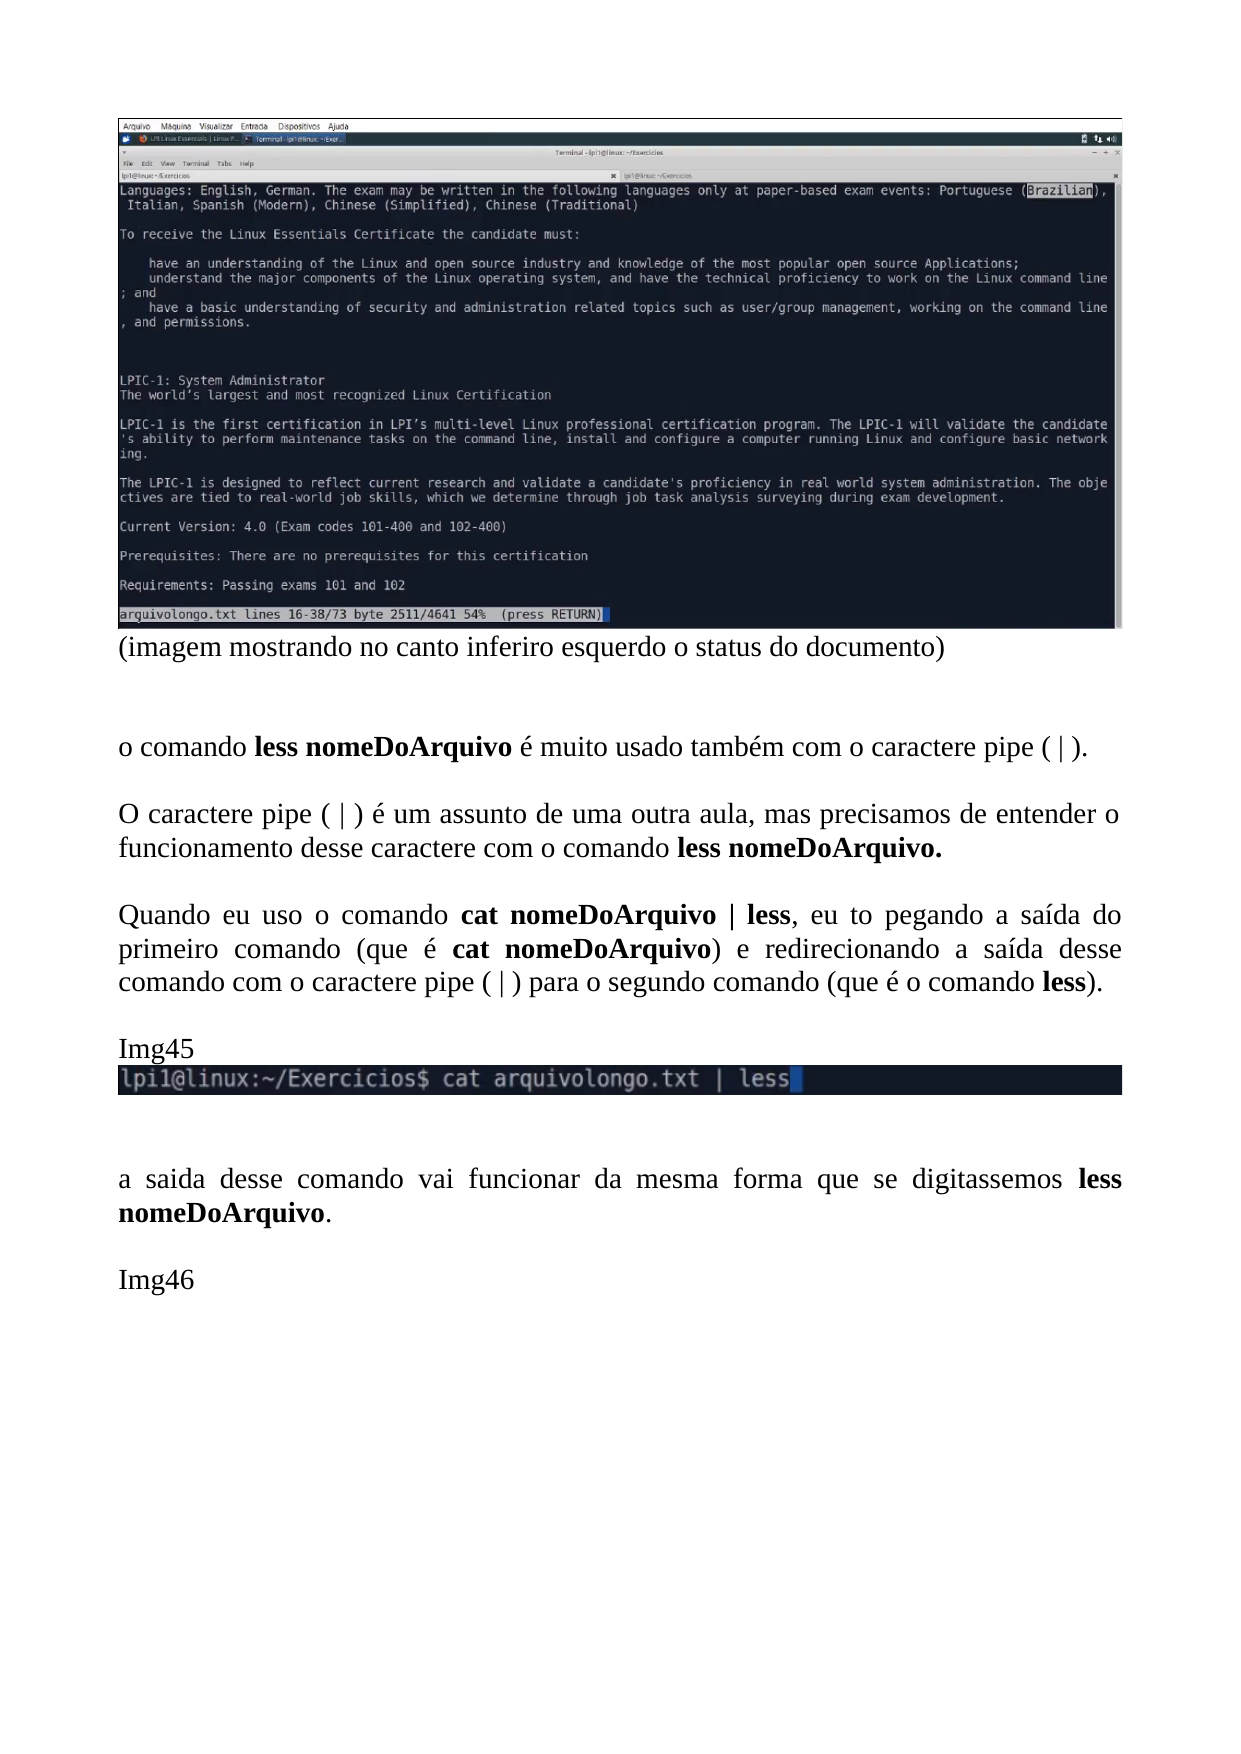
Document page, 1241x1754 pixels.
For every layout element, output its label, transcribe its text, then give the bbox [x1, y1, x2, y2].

text a saida desse comando vai funcionar da mesma forma que se digitassemos less nomeDoArquivo. [118, 1162, 1122, 1229]
picture [118, 1065, 1123, 1095]
text (imagem mostrando no canto inferiro esquerdo o status do documento) [118, 629, 1122, 662]
text Img45 [118, 1031, 1122, 1065]
text Quando eu uso o comando cat nomeDoArquivo | less, eu to pegando a saída do primeiro comando (que é cat nomeDoArquivo) e redirecionando a saída desse comando com o caractere pipe ( | ) para o segundo comando (que é o comando less). [118, 897, 1122, 998]
text O caractere pipe ( | ) é um assunto de uma outra aula, mas precisamos de entender o funcionamento desse caractere com o comando less nomeDoArquivo. [118, 797, 1122, 864]
text o comando less nomeDoArquivo é muito usado também com o caractere pipe ( | ). [118, 729, 1122, 763]
picture [118, 118, 1123, 629]
text Img46 [118, 1262, 1122, 1296]
